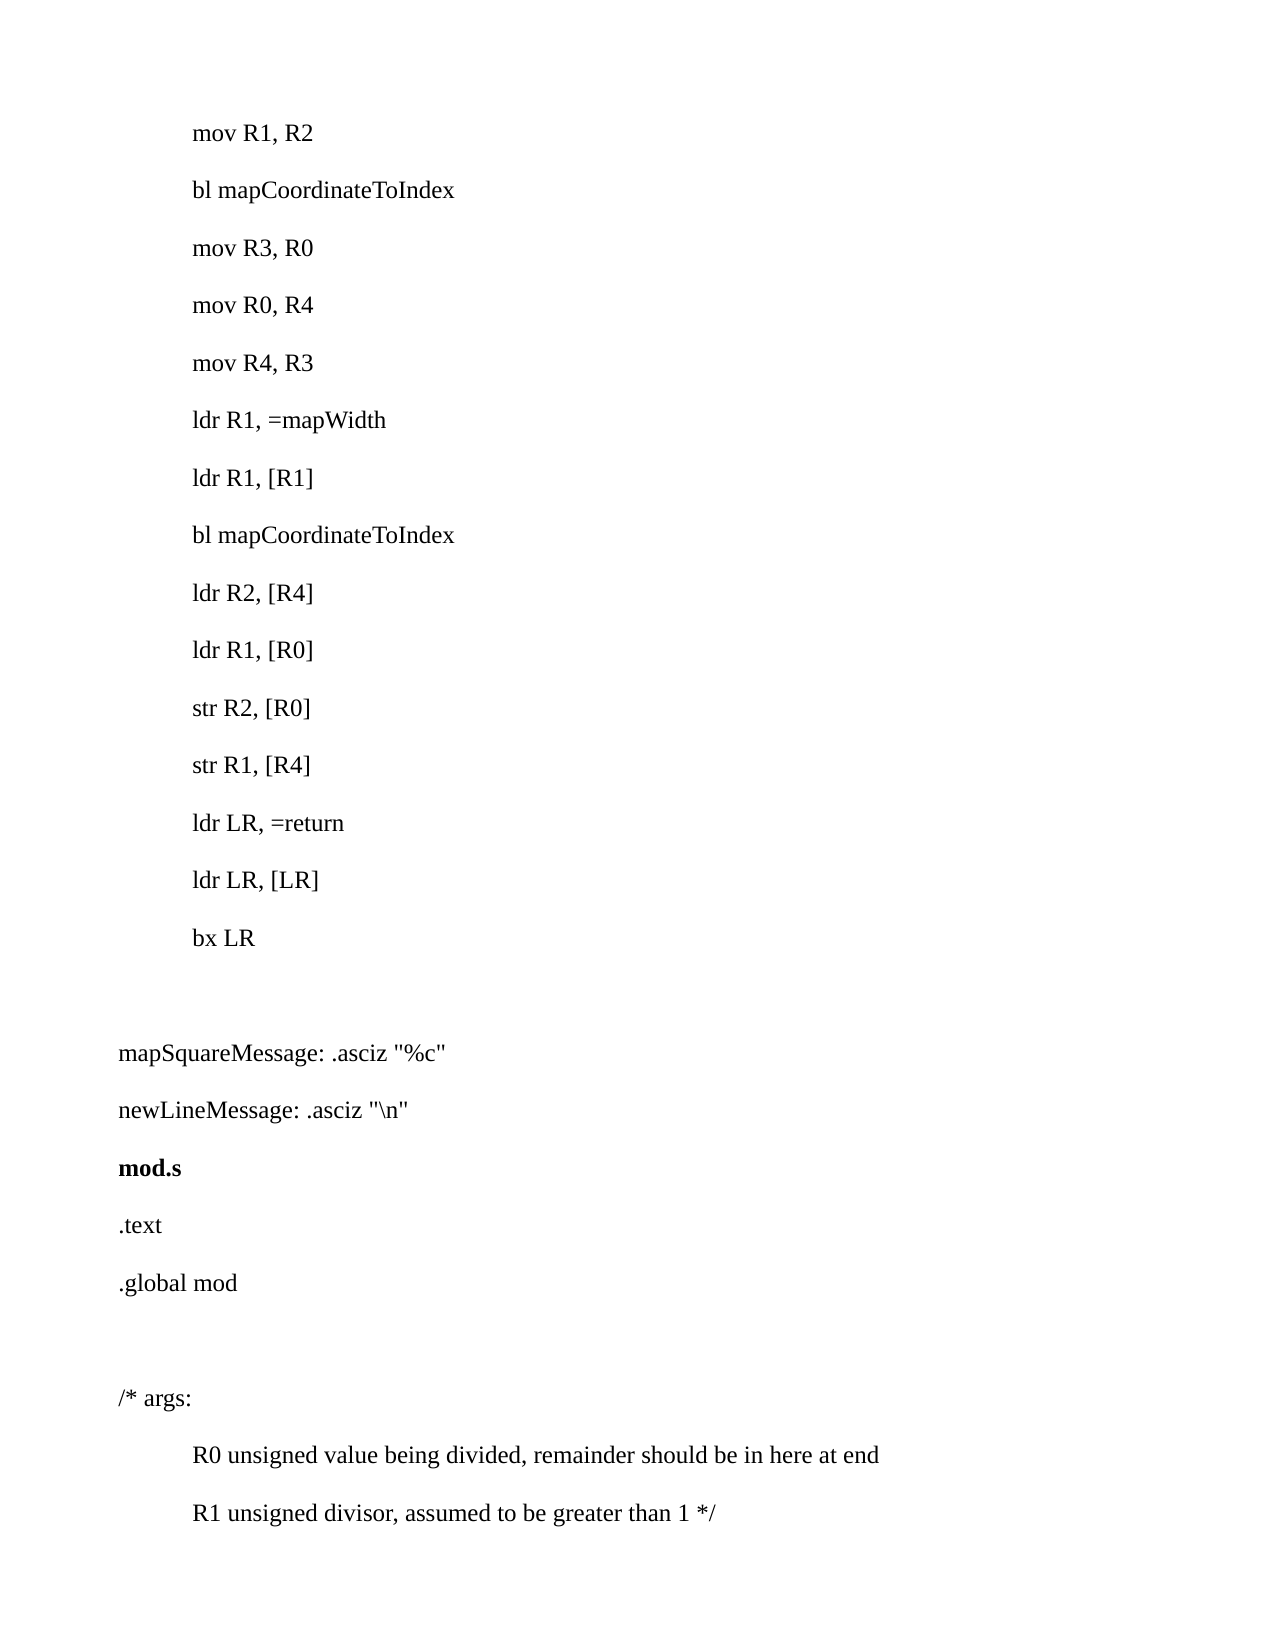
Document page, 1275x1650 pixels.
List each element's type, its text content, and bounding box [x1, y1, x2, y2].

text bl mapCoordinateToIndex [118, 176, 1157, 204]
text str R2, [R0] [118, 693, 1157, 722]
text ldr LR, =return [118, 808, 1157, 837]
text str R1, [R4] [118, 751, 1157, 779]
text ldr R1, =mapWidth [118, 406, 1157, 434]
text .global mod [118, 1268, 1157, 1297]
text mapSquareMessage: .asciz "%c" [118, 1038, 1157, 1067]
text mov R1, R2 [118, 118, 1157, 147]
text bl mapCoordinateToIndex [118, 521, 1157, 549]
text mov R3, R0 [118, 233, 1157, 262]
text ldr R1, [R1] [118, 463, 1157, 492]
text ldr R2, [R4] [118, 578, 1157, 607]
text mov R0, R4 [118, 291, 1157, 319]
text newLineMessage: .asciz "\n" [118, 1096, 1157, 1124]
text mod.s [118, 1153, 1157, 1182]
text .text [118, 1211, 1157, 1239]
text bx LR [118, 923, 1157, 952]
text ldr LR, [LR] [118, 866, 1157, 894]
text mov R4, R3 [118, 348, 1157, 377]
text ldr R1, [R0] [118, 636, 1157, 664]
text /* args: [118, 1383, 1157, 1412]
text R1 unsigned divisor, assumed to be greater than 1 */ [118, 1498, 1157, 1527]
text R0 unsigned value being divided, remainder should be in here at end [118, 1441, 1157, 1469]
